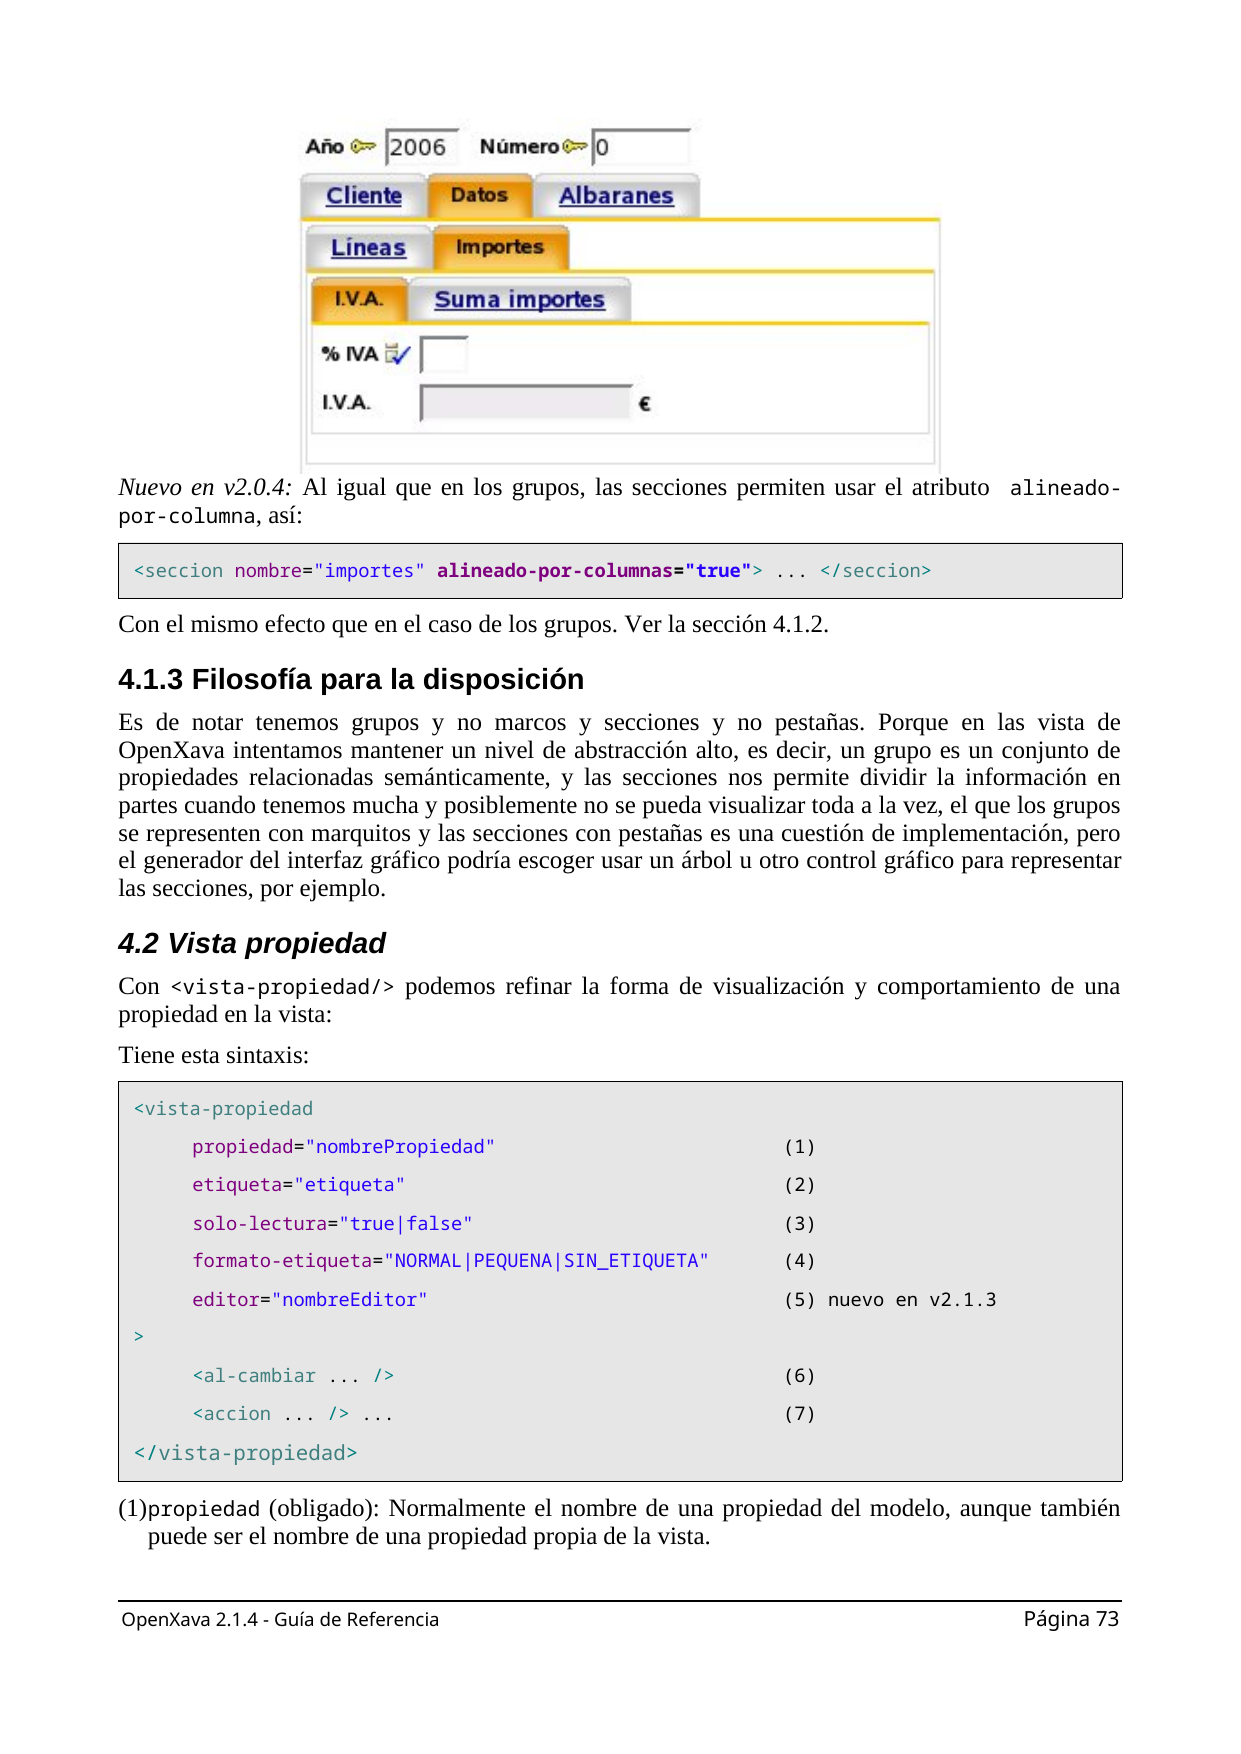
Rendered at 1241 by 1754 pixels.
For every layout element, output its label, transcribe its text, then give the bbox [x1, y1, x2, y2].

text solo-lectura="true|false" (3) [119, 1195, 1122, 1233]
text etiqueta="etiqueta" (2) [119, 1157, 1122, 1195]
text </vista-propiedad> [119, 1423, 1122, 1481]
text editor="nombreEditor" (5) nuevo en v2.1.3 [119, 1271, 1122, 1309]
subtitle Filosofía para la disposición [118, 663, 1122, 696]
subtitle Vista propiedad [118, 927, 1122, 960]
text Nuevo en v2.0.4: Al igual que en los grupos, las secciones permiten usar el atributo alineado-por-columna, así: [118, 474, 1122, 530]
picture [297, 118, 943, 474]
text <al-cambiar ... /> (6) [119, 1347, 1122, 1385]
text <seccion nombre="importes" alineado-por-columnas="true"> ... </seccion> [119, 544, 1122, 598]
text <vista-propiedad [119, 1082, 1122, 1119]
text formato-etiqueta="NORMAL|PEQUENA|SIN_ETIQUETA" (4) [119, 1233, 1122, 1271]
text <accion ... /> ... (7) [119, 1385, 1122, 1423]
text > [119, 1309, 1122, 1347]
list propiedad (obligado): Normalmente el nombre de una propiedad del modelo, aunque también puede ser el nombre de una propiedad propia de la vista. [118, 1494, 1122, 1549]
text propiedad="nombrePropiedad" (1) [119, 1119, 1122, 1157]
text Con el mismo efecto que en el caso de los grupos. Ver la sección 4.1.2. [118, 610, 1122, 638]
text Es de notar tenemos grupos y no marcos y secciones y no pestañas. Porque en las vista de OpenXava intentamos mantener un nivel de abstracción alto, es decir, un grupo es un conjunto de propiedades relacionadas semánticamente, y las secciones nos permite dividir la información en partes cuando tenemos mucha y posiblemente no se pueda visualizar toda a la vez, el que los grupos se representen con marquitos y las secciones con pestañas es una cuestión de implementación, pero el generador del interfaz gráfico podría escoger usar un árbol u otro control gráfico para representar las secciones, por ejemplo. [118, 708, 1122, 902]
text Con <vista-propiedad/> podemos refinar la forma de visualización y comportamiento de una propiedad en la vista: [118, 972, 1122, 1028]
text Tiene esta sintaxis: [118, 1041, 1122, 1068]
